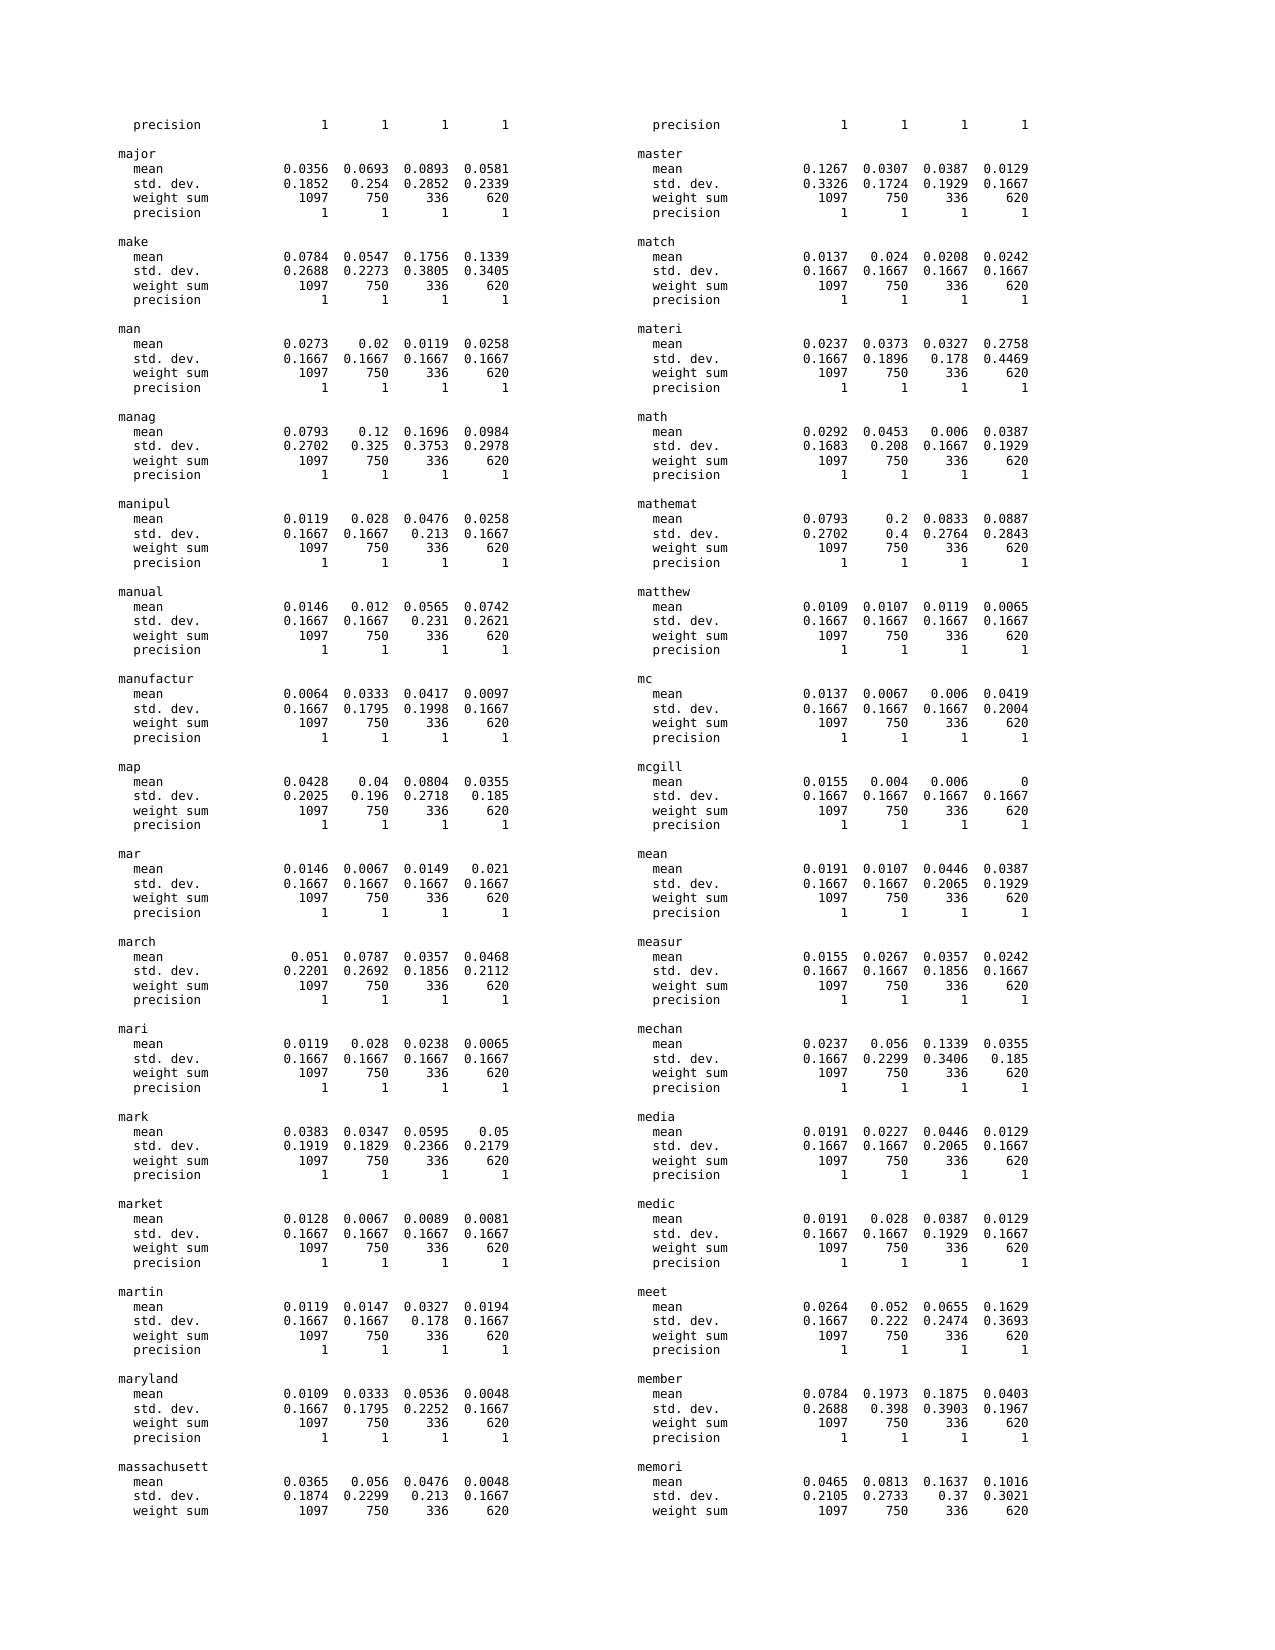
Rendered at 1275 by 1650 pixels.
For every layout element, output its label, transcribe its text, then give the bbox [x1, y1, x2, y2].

text mean 0.0146 0.012 0.0565 0.0742 [118, 599, 637, 614]
text std. dev. 0.1667 0.1667 0.1667 0.1667 [118, 1051, 637, 1066]
text manag [118, 410, 637, 424]
text mar [118, 847, 637, 862]
text weight sum 1097 750 336 620 [118, 978, 637, 993]
text weight sum 1097 750 336 620 [637, 1416, 1157, 1431]
text weight sum 1097 750 336 620 [637, 278, 1157, 293]
text precision 1 1 1 1 [637, 1081, 1157, 1095]
text march [118, 935, 637, 949]
text mean 0.0237 0.056 0.1339 0.0355 [637, 1037, 1157, 1051]
text map [118, 760, 637, 774]
text weight sum 1097 750 336 620 [637, 1066, 1157, 1081]
text weight sum 1097 750 336 620 [637, 1503, 1157, 1518]
text std. dev. 0.1667 0.1667 0.1667 0.1667 [637, 614, 1157, 628]
text mean 0.0191 0.0227 0.0446 0.0129 [637, 1124, 1157, 1139]
text std. dev. 0.1667 0.2299 0.3406 0.185 [637, 1051, 1157, 1066]
text mean 0.0191 0.0107 0.0446 0.0387 [637, 862, 1157, 876]
text precision 1 1 1 1 [637, 818, 1157, 833]
text std. dev. 0.1667 0.1667 0.1856 0.1667 [637, 964, 1157, 978]
text memori [637, 1460, 1157, 1474]
text make [118, 235, 637, 249]
text weight sum 1097 750 336 620 [637, 1241, 1157, 1256]
text precision 1 1 1 1 [637, 1256, 1157, 1270]
text precision 1 1 1 1 [118, 293, 637, 308]
text weight sum 1097 750 336 620 [637, 1328, 1157, 1343]
text mean 0.0264 0.052 0.0655 0.1629 [637, 1299, 1157, 1314]
text precision 1 1 1 1 [118, 906, 637, 920]
text weight sum 1097 750 336 620 [118, 278, 637, 293]
text weight sum 1097 750 336 620 [118, 1153, 637, 1168]
text mean 0.1267 0.0307 0.0387 0.0129 [637, 162, 1157, 176]
text weight sum 1097 750 336 620 [637, 978, 1157, 993]
text precision 1 1 1 1 [637, 118, 1157, 133]
text math [637, 410, 1157, 424]
text precision 1 1 1 1 [118, 643, 637, 658]
text precision 1 1 1 1 [637, 993, 1157, 1008]
text manufactur [118, 672, 637, 687]
text mechan [637, 1022, 1157, 1037]
text mean 0.0793 0.12 0.1696 0.0984 [118, 424, 637, 439]
text weight sum 1097 750 336 620 [118, 1241, 637, 1256]
text member [637, 1372, 1157, 1387]
text weight sum 1097 750 336 620 [118, 1328, 637, 1343]
text materi [637, 322, 1157, 337]
text mean 0.0784 0.1973 0.1875 0.0403 [637, 1387, 1157, 1401]
text precision 1 1 1 1 [118, 1168, 637, 1183]
text std. dev. 0.2702 0.4 0.2764 0.2843 [637, 526, 1157, 541]
text mean 0.0137 0.0067 0.006 0.0419 [637, 687, 1157, 701]
text std. dev. 0.1667 0.222 0.2474 0.3693 [637, 1314, 1157, 1328]
text mathemat [637, 497, 1157, 512]
text precision 1 1 1 1 [118, 468, 637, 483]
text weight sum 1097 750 336 620 [637, 716, 1157, 731]
text mean 0.0109 0.0107 0.0119 0.0065 [637, 599, 1157, 614]
text mean 0.0155 0.0267 0.0357 0.0242 [637, 949, 1157, 964]
text weight sum 1097 750 336 620 [637, 366, 1157, 381]
text precision 1 1 1 1 [637, 906, 1157, 920]
text mean 0.0109 0.0333 0.0536 0.0048 [118, 1387, 637, 1401]
text std. dev. 0.1683 0.208 0.1667 0.1929 [637, 439, 1157, 453]
text medic [637, 1197, 1157, 1212]
text major [118, 147, 637, 162]
text mean 0.0146 0.0067 0.0149 0.021 [118, 862, 637, 876]
text massachusett [118, 1460, 637, 1474]
text std. dev. 0.1667 0.1667 0.1929 0.1667 [637, 1226, 1157, 1241]
text mean 0.0465 0.0813 0.1637 0.1016 [637, 1474, 1157, 1489]
text weight sum 1097 750 336 620 [118, 628, 637, 643]
text std. dev. 0.1667 0.1667 0.213 0.1667 [118, 526, 637, 541]
text mean 0.0428 0.04 0.0804 0.0355 [118, 774, 637, 789]
text precision 1 1 1 1 [118, 993, 637, 1008]
text std. dev. 0.2201 0.2692 0.1856 0.2112 [118, 964, 637, 978]
text mari [118, 1022, 637, 1037]
text weight sum 1097 750 336 620 [637, 1153, 1157, 1168]
text weight sum 1097 750 336 620 [118, 716, 637, 731]
text precision 1 1 1 1 [637, 1431, 1157, 1445]
text match [637, 235, 1157, 249]
text std. dev. 0.1667 0.1795 0.2252 0.1667 [118, 1401, 637, 1416]
text weight sum 1097 750 336 620 [118, 1503, 637, 1518]
text mean 0.0119 0.0147 0.0327 0.0194 [118, 1299, 637, 1314]
text precision 1 1 1 1 [637, 468, 1157, 483]
text martin [118, 1285, 637, 1299]
text std. dev. 0.1667 0.1896 0.178 0.4469 [637, 351, 1157, 366]
text mean 0.0191 0.028 0.0387 0.0129 [637, 1212, 1157, 1226]
text std. dev. 0.1667 0.1667 0.1667 0.1667 [118, 1226, 637, 1241]
text weight sum 1097 750 336 620 [637, 628, 1157, 643]
text mean 0.0155 0.004 0.006 0 [637, 774, 1157, 789]
text mean 0.0784 0.0547 0.1756 0.1339 [118, 249, 637, 264]
text precision 1 1 1 1 [637, 556, 1157, 570]
text weight sum 1097 750 336 620 [637, 803, 1157, 818]
text std. dev. 0.1667 0.1667 0.1667 0.2004 [637, 701, 1157, 716]
text mean 0.0356 0.0693 0.0893 0.0581 [118, 162, 637, 176]
text measur [637, 935, 1157, 949]
text mean 0.0128 0.0067 0.0089 0.0081 [118, 1212, 637, 1226]
text weight sum 1097 750 336 620 [118, 453, 637, 468]
text mean 0.0064 0.0333 0.0417 0.0097 [118, 687, 637, 701]
text mcgill [637, 760, 1157, 774]
text std. dev. 0.2688 0.2273 0.3805 0.3405 [118, 264, 637, 278]
text weight sum 1097 750 336 620 [118, 366, 637, 381]
text std. dev. 0.1667 0.1667 0.1667 0.1667 [637, 264, 1157, 278]
text weight sum 1097 750 336 620 [118, 891, 637, 906]
text std. dev. 0.2688 0.398 0.3903 0.1967 [637, 1401, 1157, 1416]
text weight sum 1097 750 336 620 [118, 191, 637, 206]
text weight sum 1097 750 336 620 [637, 453, 1157, 468]
text precision 1 1 1 1 [637, 1168, 1157, 1183]
text weight sum 1097 750 336 620 [118, 1416, 637, 1431]
text precision 1 1 1 1 [637, 293, 1157, 308]
text mean 0.0119 0.028 0.0238 0.0065 [118, 1037, 637, 1051]
text weight sum 1097 750 336 620 [118, 1066, 637, 1081]
text std. dev. 0.2025 0.196 0.2718 0.185 [118, 789, 637, 803]
text precision 1 1 1 1 [637, 206, 1157, 220]
text mean 0.0292 0.0453 0.006 0.0387 [637, 424, 1157, 439]
text precision 1 1 1 1 [118, 818, 637, 833]
text precision 1 1 1 1 [118, 1256, 637, 1270]
text man [118, 322, 637, 337]
text precision 1 1 1 1 [637, 731, 1157, 745]
text precision 1 1 1 1 [118, 381, 637, 395]
text precision 1 1 1 1 [118, 731, 637, 745]
text std. dev. 0.1667 0.1667 0.1667 0.1667 [637, 789, 1157, 803]
text mean 0.0365 0.056 0.0476 0.0048 [118, 1474, 637, 1489]
text mean 0.0119 0.028 0.0476 0.0258 [118, 512, 637, 526]
text precision 1 1 1 1 [118, 1431, 637, 1445]
text manual [118, 585, 637, 599]
text mean [637, 847, 1157, 862]
text precision 1 1 1 1 [118, 1081, 637, 1095]
text mean 0.0793 0.2 0.0833 0.0887 [637, 512, 1157, 526]
text mean 0.051 0.0787 0.0357 0.0468 [118, 949, 637, 964]
text weight sum 1097 750 336 620 [637, 891, 1157, 906]
text media [637, 1110, 1157, 1124]
text master [637, 147, 1157, 162]
text precision 1 1 1 1 [118, 1343, 637, 1358]
text std. dev. 0.1874 0.2299 0.213 0.1667 [118, 1489, 637, 1503]
text meet [637, 1285, 1157, 1299]
text weight sum 1097 750 336 620 [637, 191, 1157, 206]
text precision 1 1 1 1 [637, 1343, 1157, 1358]
text mc [637, 672, 1157, 687]
text manipul [118, 497, 637, 512]
text std. dev. 0.1667 0.1667 0.231 0.2621 [118, 614, 637, 628]
text matthew [637, 585, 1157, 599]
text std. dev. 0.1852 0.254 0.2852 0.2339 [118, 176, 637, 191]
text precision 1 1 1 1 [118, 556, 637, 570]
text mean 0.0383 0.0347 0.0595 0.05 [118, 1124, 637, 1139]
text precision 1 1 1 1 [118, 206, 637, 220]
text precision 1 1 1 1 [637, 381, 1157, 395]
text mean 0.0273 0.02 0.0119 0.0258 [118, 337, 637, 351]
text std. dev. 0.1667 0.1667 0.1667 0.1667 [118, 351, 637, 366]
text weight sum 1097 750 336 620 [118, 803, 637, 818]
text weight sum 1097 750 336 620 [637, 541, 1157, 556]
text std. dev. 0.3326 0.1724 0.1929 0.1667 [637, 176, 1157, 191]
text std. dev. 0.1667 0.1667 0.1667 0.1667 [118, 876, 637, 891]
text std. dev. 0.2702 0.325 0.3753 0.2978 [118, 439, 637, 453]
text precision 1 1 1 1 [118, 118, 637, 133]
text precision 1 1 1 1 [637, 643, 1157, 658]
text mean 0.0137 0.024 0.0208 0.0242 [637, 249, 1157, 264]
text mean 0.0237 0.0373 0.0327 0.2758 [637, 337, 1157, 351]
text std. dev. 0.1919 0.1829 0.2366 0.2179 [118, 1139, 637, 1153]
text std. dev. 0.1667 0.1667 0.178 0.1667 [118, 1314, 637, 1328]
text market [118, 1197, 637, 1212]
text maryland [118, 1372, 637, 1387]
text std. dev. 0.1667 0.1667 0.2065 0.1667 [637, 1139, 1157, 1153]
text weight sum 1097 750 336 620 [118, 541, 637, 556]
text std. dev. 0.2105 0.2733 0.37 0.3021 [637, 1489, 1157, 1503]
text mark [118, 1110, 637, 1124]
text std. dev. 0.1667 0.1667 0.2065 0.1929 [637, 876, 1157, 891]
text std. dev. 0.1667 0.1795 0.1998 0.1667 [118, 701, 637, 716]
